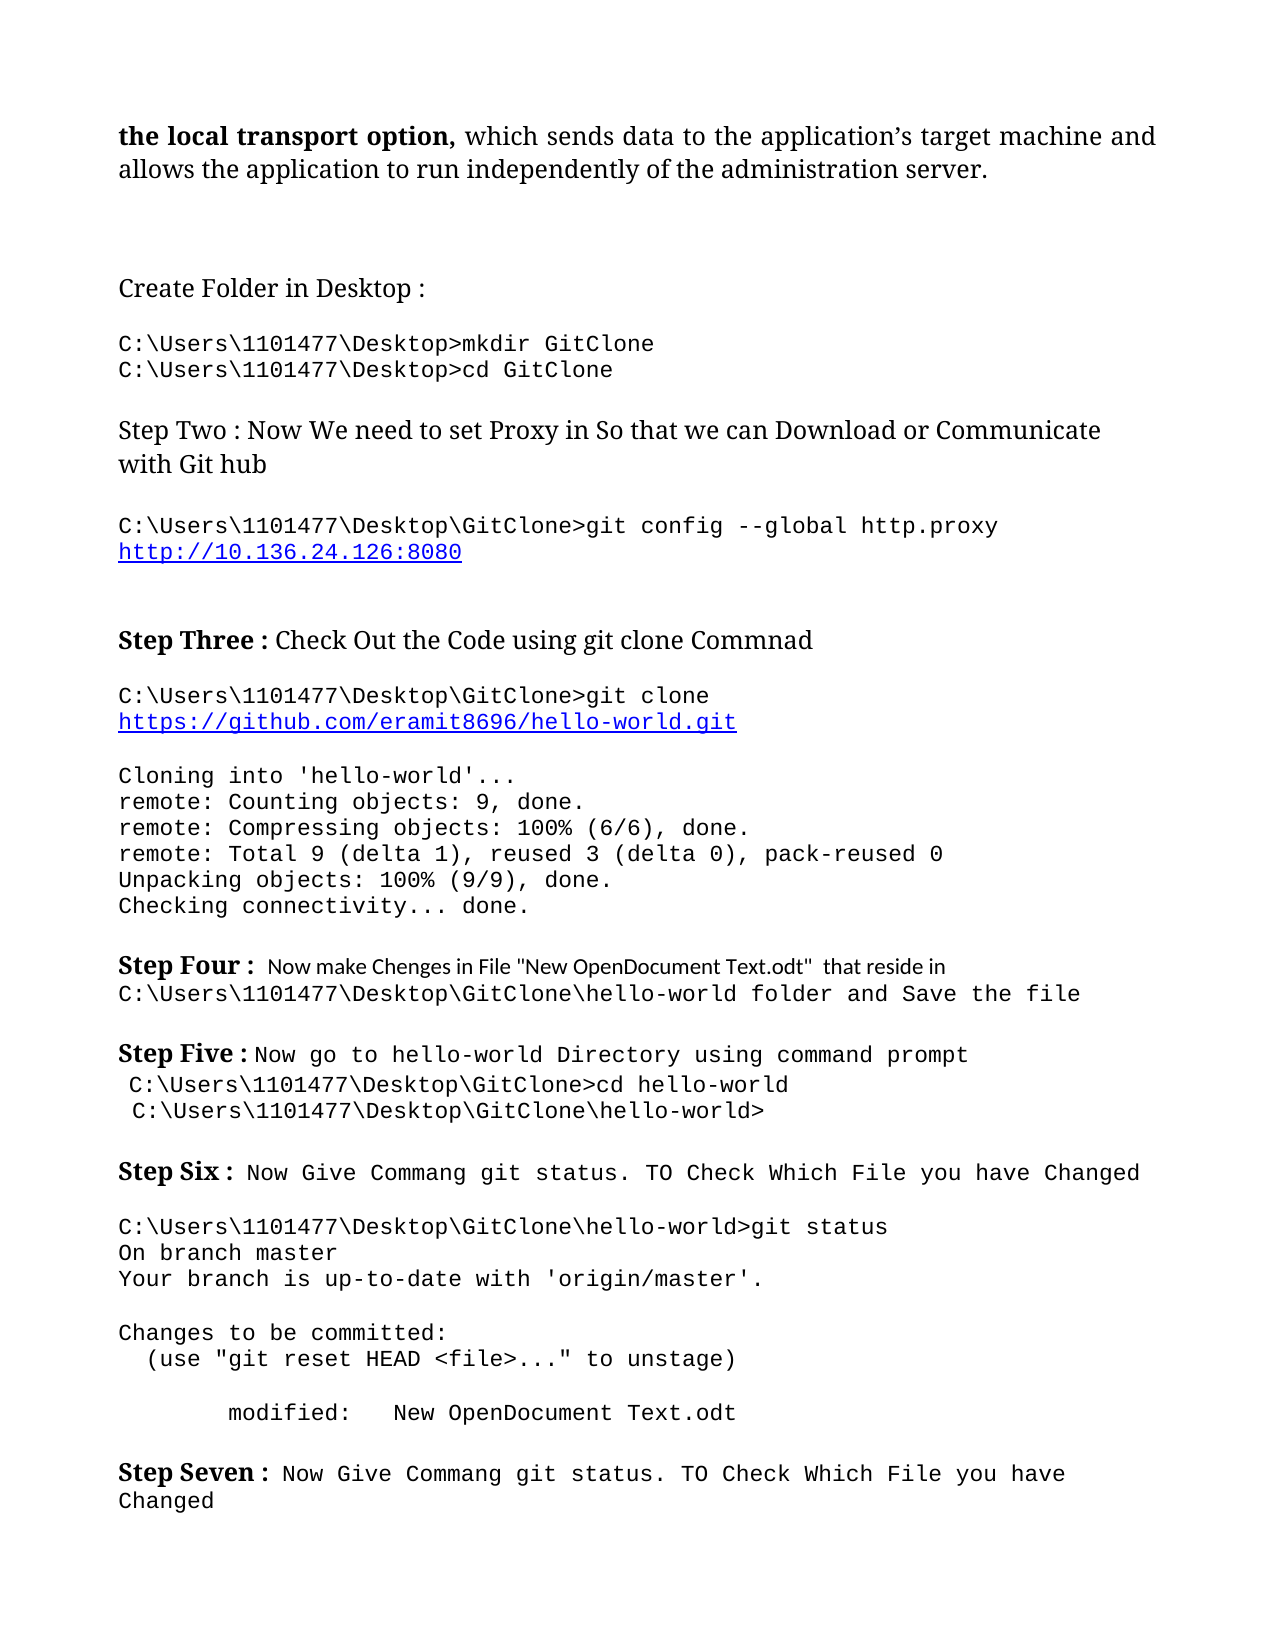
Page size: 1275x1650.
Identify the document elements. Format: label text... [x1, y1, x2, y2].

text Cloning into 'hello-world'... [118, 764, 1157, 790]
text Your branch is up-to-date with 'origin/master'. [118, 1267, 1157, 1293]
text C:\Users\1101477\Desktop\GitClone\hello-world> [118, 1099, 1157, 1125]
text C:\Users\1101477\Desktop\GitClone\hello-world folder and Save the file [118, 982, 1157, 1008]
text Checking connectivity... done. [118, 894, 1157, 920]
text remote: Counting objects: 9, done. [118, 790, 1157, 816]
text Step Two : Now We need to set Proxy in So that we can Download or Communicate with Git hub [118, 412, 1157, 480]
text Step Six : Now Give Commang git status. TO Check Which File you have Changed [118, 1153, 1157, 1187]
text Step Three : Check Out the Code using git clone Commnad [118, 622, 1157, 656]
text Unpacking objects: 100% (9/9), done. [118, 868, 1157, 894]
text C:\Users\1101477\Desktop\GitClone>git clone https://github.com/eramit8696/hello-world.git [118, 684, 1157, 736]
text Create Folder in Desktop : [118, 270, 1157, 304]
text remote: Compressing objects: 100% (6/6), done. [118, 816, 1157, 842]
text remote: Total 9 (delta 1), reused 3 (delta 0), pack-reused 0 [118, 842, 1157, 868]
text Step Four : Now make Chenges in File "New OpenDocument Text.odt" that reside in [118, 948, 1157, 982]
text C:\Users\1101477\Desktop\GitClone>cd hello-world [118, 1070, 1157, 1099]
text Changes to be committed: [118, 1321, 1157, 1347]
text C:\Users\1101477\Desktop\GitClone>git config --global http.proxy http://10.136.24.126:8080 [118, 514, 1157, 566]
text modified: New OpenDocument Text.odt [118, 1401, 1157, 1427]
text Step Five : Now go to hello-world Directory using command prompt [118, 1036, 1157, 1070]
text C:\Users\1101477\Desktop>cd GitClone [118, 358, 1157, 384]
text the local transport option, which sends data to the application’s target machine and allows the application to run independently of the administration server. [118, 118, 1157, 186]
text (use "git reset HEAD <file>..." to unstage) [118, 1347, 1157, 1373]
text Step Seven : Now Give Commang git status. TO Check Which File you have Changed [118, 1455, 1157, 1515]
text On branch master [118, 1241, 1157, 1267]
text C:\Users\1101477\Desktop>mkdir GitClone [118, 332, 1157, 358]
text C:\Users\1101477\Desktop\GitClone\hello-world>git status [118, 1215, 1157, 1241]
